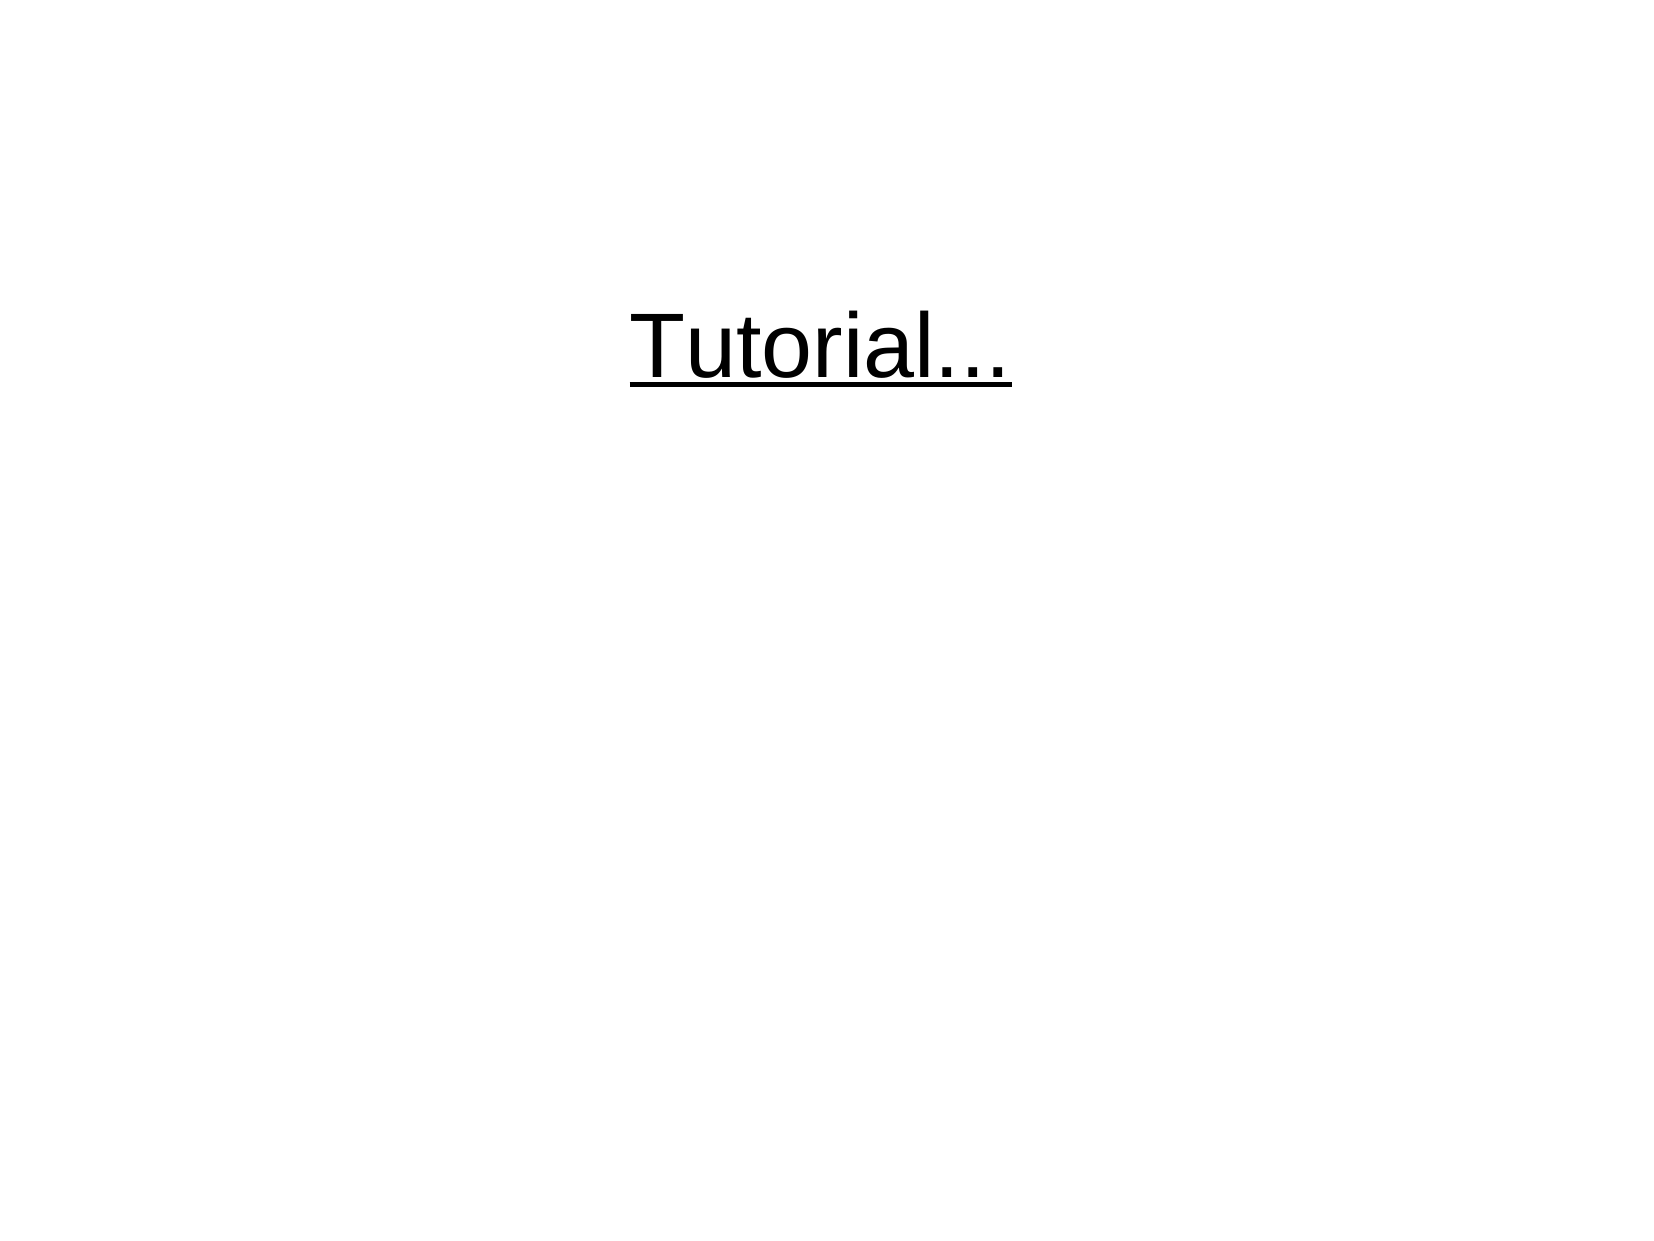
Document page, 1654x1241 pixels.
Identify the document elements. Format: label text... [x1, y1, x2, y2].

title Tutorial... [76, 241, 1565, 449]
